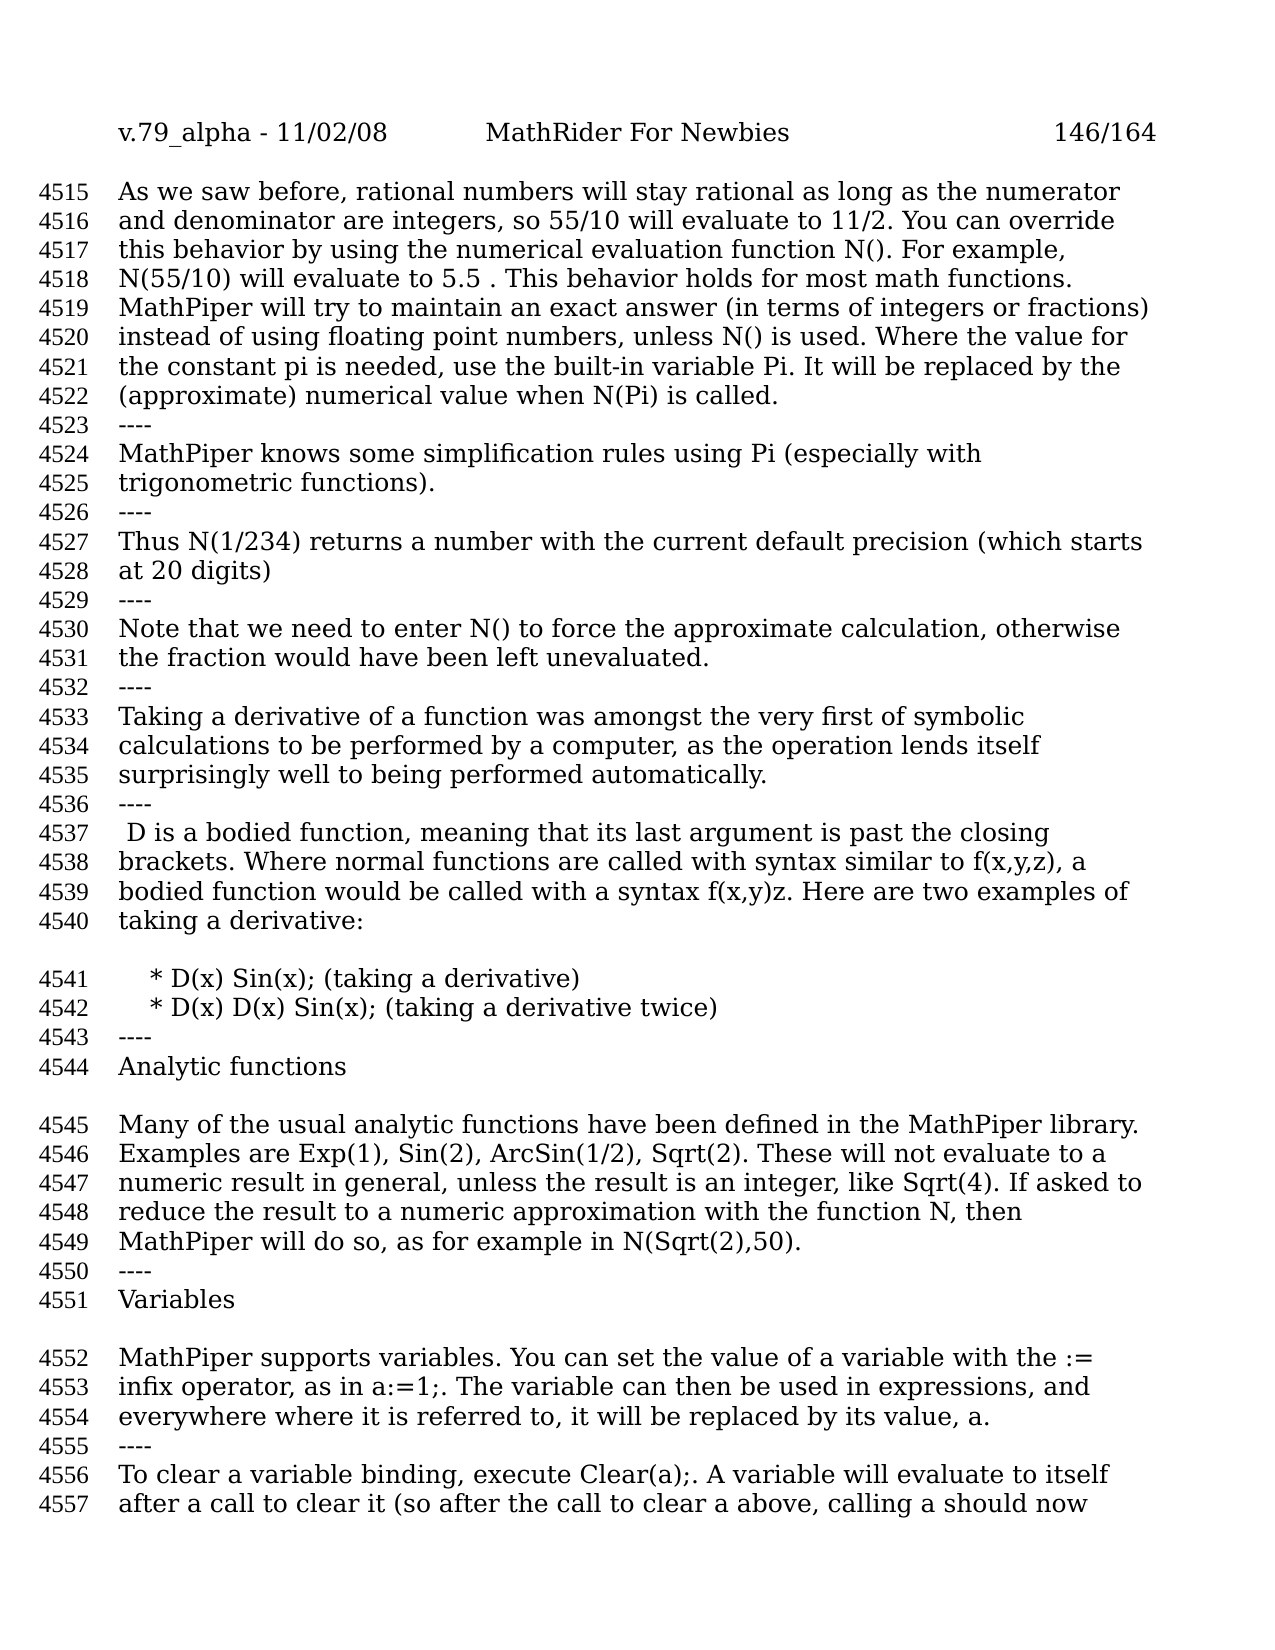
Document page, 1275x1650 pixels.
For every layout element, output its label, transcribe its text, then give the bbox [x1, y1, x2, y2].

text MathPiper knows some simplification rules using Pi (especially with trigonometric functions). [118, 439, 1157, 498]
text Variables [118, 1285, 1157, 1314]
text ---- [118, 673, 1157, 702]
text ---- [118, 789, 1157, 818]
text To clear a variable binding, execute Clear(a);. A variable will evaluate to itself after a call to clear it (so after the call to clear a above, calling a should now [118, 1460, 1157, 1518]
text Many of the usual analytic functions have been defined in the MathPiper library. Examples are Exp(1), Sin(2), ArcSin(1/2), Sqrt(2). These will not evaluate to a numeric result in general, unless the result is an integer, like Sqrt(4). If asked to reduce the result to a numeric approximation with the function N, then MathPiper will do so, as for example in N(Sqrt(2),50). [118, 1110, 1157, 1256]
text D is a bodied function, meaning that its last argument is past the closing brackets. Where normal functions are called with syntax similar to f(x,y,z), a bodied function would be called with a syntax f(x,y)z. Here are two examples of taking a derivative: [118, 818, 1157, 935]
text * D(x) Sin(x); (taking a derivative) [118, 964, 1157, 993]
text ---- [118, 498, 1157, 527]
text Taking a derivative of a function was amongst the very first of symbolic calculations to be performed by a computer, as the operation lends itself surprisingly well to being performed automatically. [118, 702, 1157, 789]
text ---- [118, 410, 1157, 439]
text MathPiper supports variables. You can set the value of a variable with the := infix operator, as in a:=1;. The variable can then be used in expressions, and everywhere where it is referred to, it will be replaced by its value, a. [118, 1343, 1157, 1431]
text ---- [118, 1431, 1157, 1460]
text Analytic functions [118, 1052, 1157, 1081]
text ---- [118, 1256, 1157, 1285]
text ---- [118, 585, 1157, 614]
text Thus N(1/234) returns a number with the current default precision (which starts at 20 digits) [118, 527, 1157, 585]
text ---- [118, 1023, 1157, 1052]
text As we saw before, rational numbers will stay rational as long as the numerator and denominator are integers, so 55/10 will evaluate to 11/2. You can override this behavior by using the numerical evaluation function N(). For example, N(55/10) will evaluate to 5.5 . This behavior holds for most math functions. MathPiper will try to maintain an exact answer (in terms of integers or fractions) instead of using floating point numbers, unless N() is used. Where the value for the constant pi is needed, use the built-in variable Pi. It will be replaced by the (approximate) numerical value when N(Pi) is called. [118, 177, 1157, 410]
text * D(x) D(x) Sin(x); (taking a derivative twice) [118, 993, 1157, 1023]
text Note that we need to enter N() to force the approximate calculation, otherwise the fraction would have been left unevaluated. [118, 614, 1157, 673]
